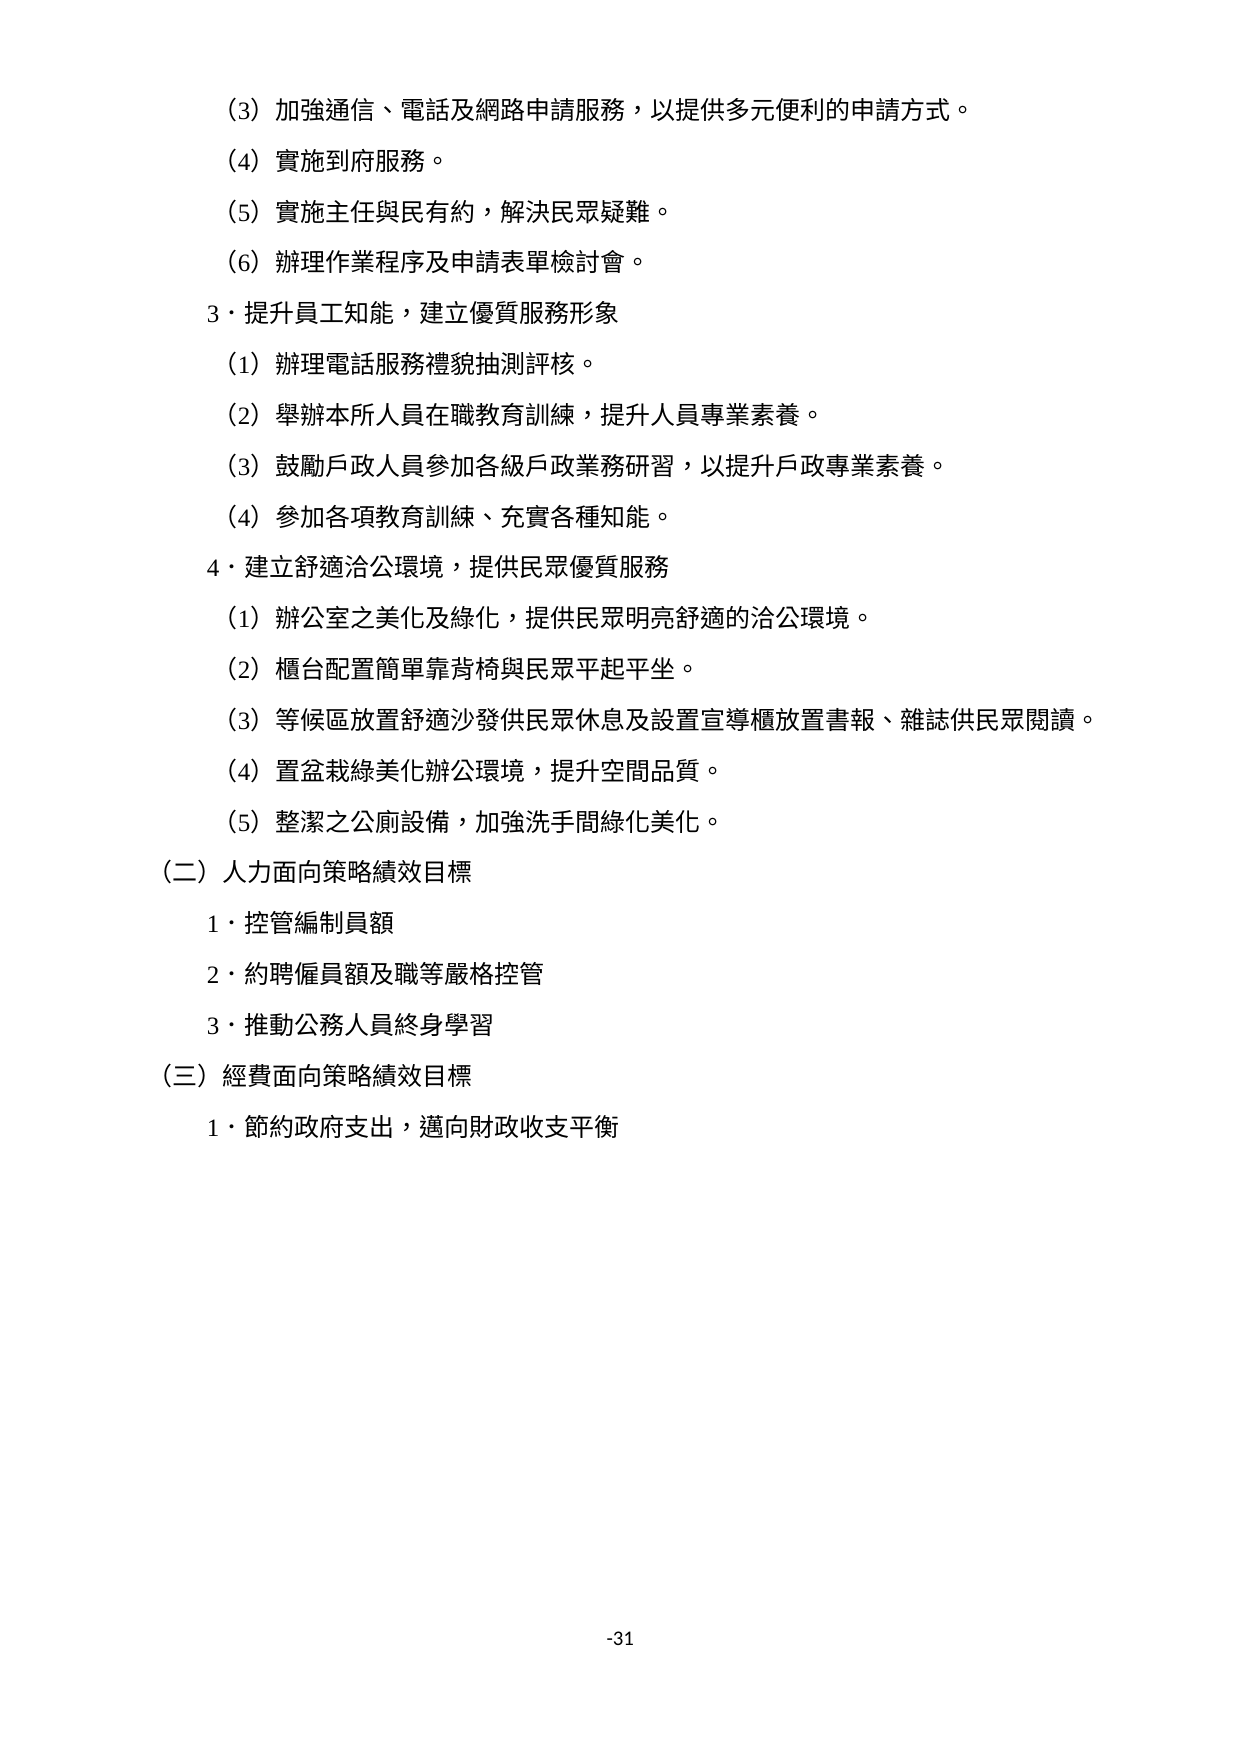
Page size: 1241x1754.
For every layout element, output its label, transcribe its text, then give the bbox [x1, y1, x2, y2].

list 約聘僱員額及職等嚴格控管 [207, 954, 1152, 991]
list 實施主任與民有約，解決民眾疑難。 [213, 192, 1152, 228]
list 節約政府支出，邁向財政收支平衡 [207, 1107, 1152, 1143]
list 辦公室之美化及綠化，提供民眾明亮舒適的洽公環境。 [213, 599, 1152, 635]
text （二）人力面向策略績效目標 [148, 853, 1152, 889]
list 辦理作業程序及申請表單檢討會。 [213, 243, 1152, 279]
list 舉辦本所人員在職教育訓練，提升人員專業素養。 [213, 395, 1152, 432]
list 整潔之公廁設備，加強洗手間綠化美化。 [213, 802, 1152, 838]
list 提升員工知能，建立優質服務形象 [207, 294, 1152, 330]
list 參加各項教育訓綀、充實各種知能。 [213, 497, 1152, 533]
text （三）經費面向策略績效目標 [148, 1056, 1152, 1092]
list 推動公務人員終身學習 [207, 1005, 1152, 1042]
list 實施到府服務。 [213, 141, 1152, 177]
list 建立舒適洽公環境，提供民眾優質服務 [207, 548, 1152, 584]
list 辦理電話服務禮貌抽測評核。 [213, 344, 1152, 381]
list 加強通信、電話及網路申請服務，以提供多元便利的申請方式。 [213, 90, 1152, 127]
list 控管編制員額 [207, 904, 1152, 940]
list 置盆栽綠美化辦公環境，提升空間品質。 [213, 751, 1152, 787]
list 等候區放置舒適沙發供民眾休息及設置宣導櫃放置書報、雜誌供民眾閱讀。 [213, 700, 1152, 737]
list 櫃台配置簡單靠背椅與民眾平起平坐。 [213, 649, 1152, 686]
list 鼓勵戶政人員參加各級戶政業務研習，以提升戶政專業素養。 [213, 446, 1152, 482]
